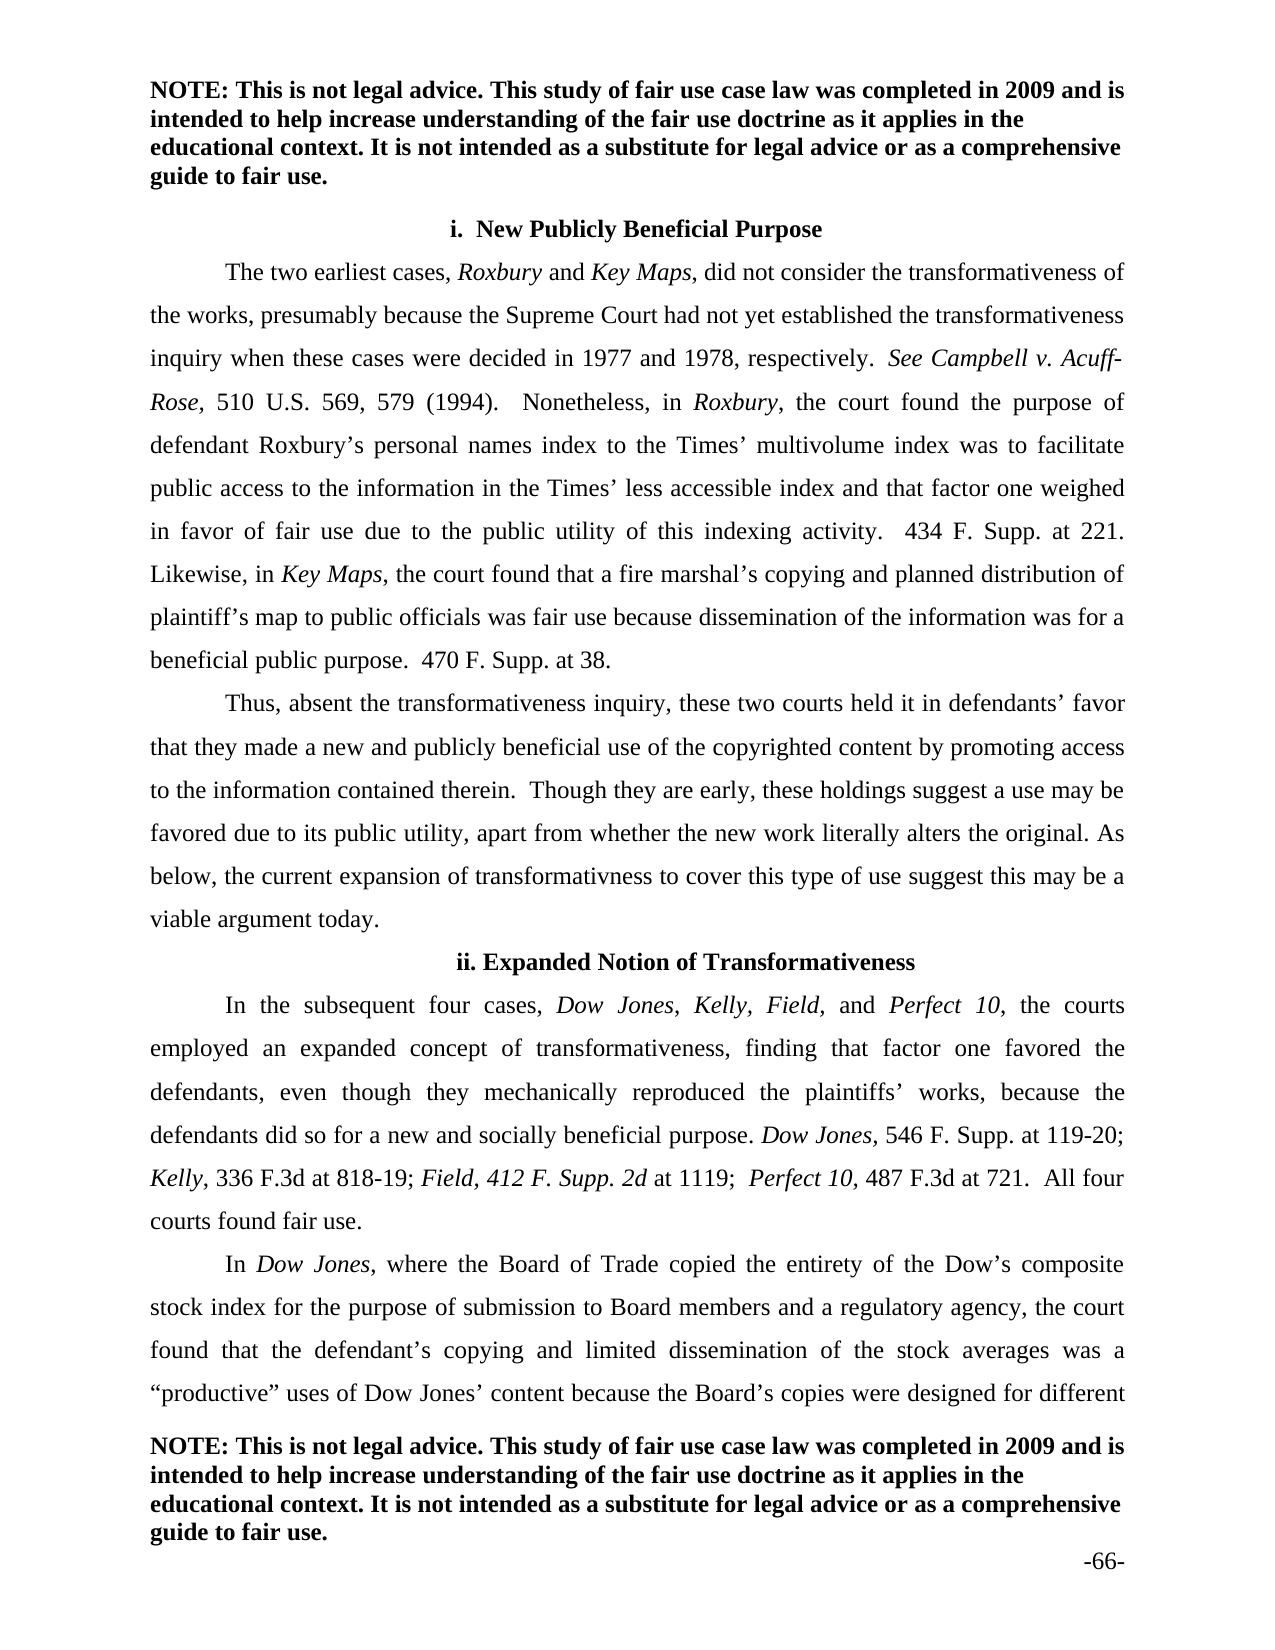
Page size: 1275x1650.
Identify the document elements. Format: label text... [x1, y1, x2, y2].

subtitle i. New Publicly Beneficial Purpose [450, 214, 1125, 243]
text In the subsequent four cases, Dow Jones, Kelly, Field, and Perfect 10, the courts employed an expanded concept of transformativeness, finding that factor one favored the defendants, even though they mechanically reproduced the plaintiffs’ works, because the defendants did so for a new and socially beneficial purpose. Dow Jones, 546 F. Supp. at 119-20; Kelly, 336 F.3d at 818-19; Field, 412 F. Supp. 2d at 1119; Perfect 10, 487 F.3d at 721. All four courts found fair use. [150, 990, 1125, 1235]
text In Dow Jones, where the Board of Trade copied the entirety of the Dow’s composite stock index for the purpose of submission to Board members and a regulatory agency, the court found that the defendant’s copying and limited dissemination of the stock averages was a “productive” uses of Dow Jones’ content because the Board’s copies were designed for different [150, 1249, 1125, 1407]
subtitle ii. Expanded Notion of Transformativeness [450, 947, 1125, 976]
text Thus, absent the transformativeness inquiry, these two courts held it in defendants’ favor that they made a new and publicly beneficial use of the copyrighted content by promoting access to the information contained therein. Though they are early, these holdings suggest a use may be favored due to its public utility, apart from whether the new work literally alters the original. As below, the current expansion of transformativness to cover this type of use suggest this may be a viable argument today. [150, 688, 1125, 933]
text The two earliest cases, Roxbury and Key Maps, did not consider the transformativeness of the works, presumably because the Supreme Court had not yet established the transformativeness inquiry when these cases were decided in 1977 and 1978, respectively. See Campbell v. Acuff-Rose, 510 U.S. 569, 579 (1994). Nonetheless, in Roxbury, the court found the purpose of defendant Roxbury’s personal names index to the Times’ multivolume index was to facilitate public access to the information in the Times’ less accessible index and that factor one weighed in favor of fair use due to the public utility of this indexing activity. 434 F. Supp. at 221. Likewise, in Key Maps, the court found that a fire marshal’s copying and planned distribution of plaintiff’s map to public officials was fair use because dissemination of the information was for a beneficial public purpose. 470 F. Supp. at 38. [150, 257, 1125, 674]
